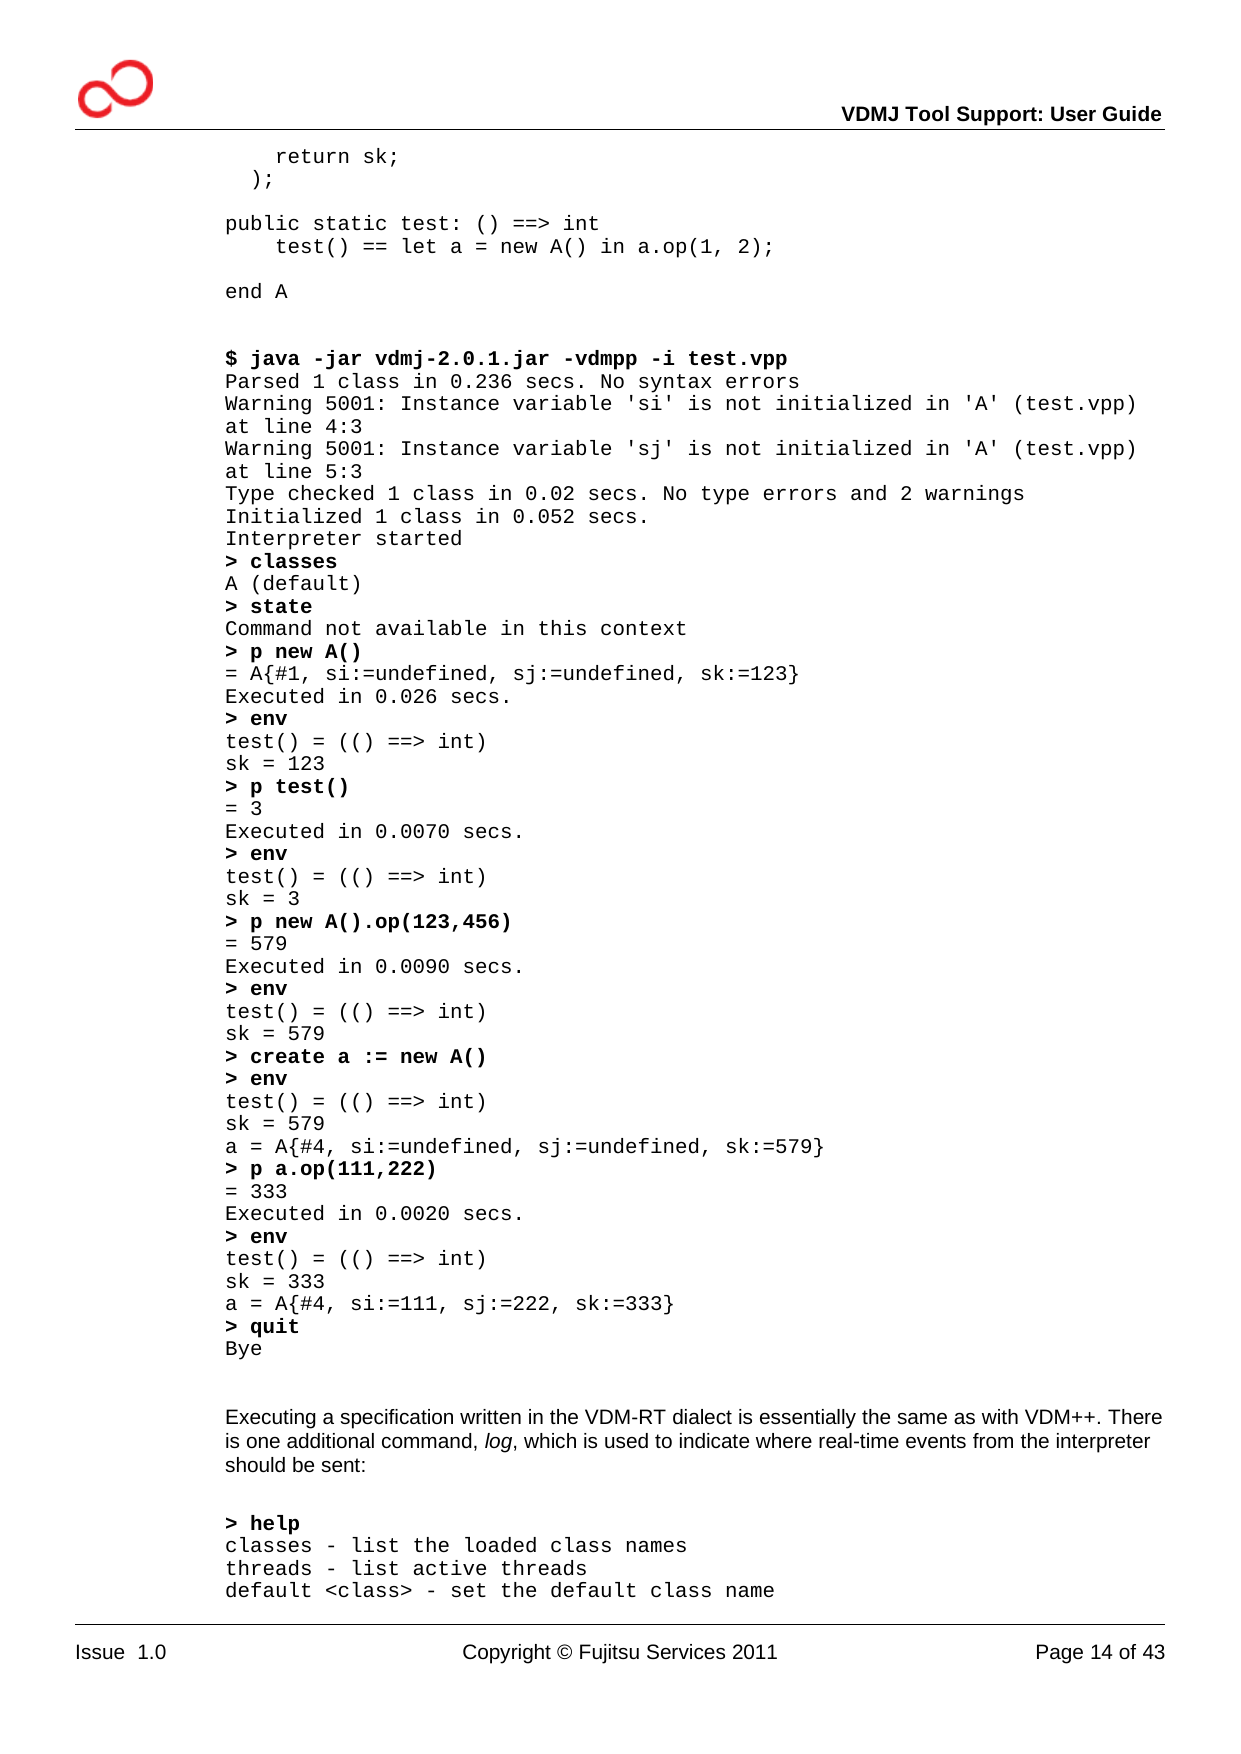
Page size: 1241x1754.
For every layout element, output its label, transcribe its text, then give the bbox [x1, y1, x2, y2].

text sk = 333 [225, 1270, 1165, 1293]
text test() = (() ==> int) [225, 1000, 1165, 1023]
text classes - list the loaded class names [225, 1534, 1165, 1557]
text Executed in 0.0020 secs. [225, 1203, 1165, 1225]
text test() = (() ==> int) [225, 865, 1165, 888]
text Command not available in this context [225, 618, 1165, 640]
text = A{#1, si:=undefined, sj:=undefined, sk:=123} [225, 663, 1165, 685]
text > env [225, 1068, 1165, 1090]
text = 3 [225, 798, 1165, 820]
text Parsed 1 class in 0.236 secs. No syntax errors [225, 370, 1165, 393]
text A (default) [225, 573, 1165, 595]
text > p test() [225, 775, 1165, 798]
text return sk; [225, 145, 1165, 168]
text Warning 5001: Instance variable 'sj' is not initialized in 'A' (test.vpp) at line 5:3 [225, 438, 1165, 483]
text Executed in 0.026 secs. [225, 685, 1165, 708]
text default <class> - set the default class name [225, 1579, 1165, 1602]
text > p a.op(111,222) [225, 1158, 1165, 1180]
text public static test: () ==> int [225, 213, 1165, 235]
text Interpreter started [225, 528, 1165, 550]
text Executed in 0.0070 secs. [225, 820, 1165, 843]
text = 333 [225, 1180, 1165, 1203]
text sk = 3 [225, 888, 1165, 910]
text ); [225, 168, 1165, 190]
text > create a := new A() [225, 1045, 1165, 1068]
text Warning 5001: Instance variable 'si' is not initialized in 'A' (test.vpp) at line 4:3 [225, 393, 1165, 438]
text > classes [225, 550, 1165, 573]
text sk = 579 [225, 1113, 1165, 1135]
text test() = (() ==> int) [225, 730, 1165, 753]
text > quit [225, 1315, 1165, 1338]
text test() = (() ==> int) [225, 1248, 1165, 1270]
text > state [225, 595, 1165, 618]
text Bye [225, 1338, 1165, 1360]
text $ java -jar vdmj-2.0.1.jar -vdmpp -i test.vpp [225, 348, 1165, 370]
text Initialized 1 class in 0.052 secs. [225, 505, 1165, 528]
text > help [225, 1512, 1165, 1534]
text Type checked 1 class in 0.02 secs. No type errors and 2 warnings [225, 483, 1165, 505]
text Executed in 0.0090 secs. [225, 955, 1165, 978]
text test() == let a = new A() in a.op(1, 2); [225, 235, 1165, 258]
text end A [225, 280, 1165, 303]
text sk = 579 [225, 1023, 1165, 1045]
text > env [225, 1225, 1165, 1248]
text > env [225, 708, 1165, 730]
text = 579 [225, 933, 1165, 955]
text threads - list active threads [225, 1557, 1165, 1579]
text > p new A().op(123,456) [225, 910, 1165, 933]
text > p new A() [225, 640, 1165, 663]
text Executing a specification written in the VDM-RT dialect is essentially the same as with VDM++. There is one additional command, log, which is used to indicate where real-time events from the interpreter should be sent: [225, 1405, 1165, 1477]
text > env [225, 843, 1165, 865]
text a = A{#4, si:=111, sj:=222, sk:=333} [225, 1293, 1165, 1315]
text a = A{#4, si:=undefined, sj:=undefined, sk:=579} [225, 1135, 1165, 1158]
text sk = 123 [225, 753, 1165, 775]
text test() = (() ==> int) [225, 1090, 1165, 1113]
picture [78, 52, 153, 128]
text > env [225, 978, 1165, 1000]
